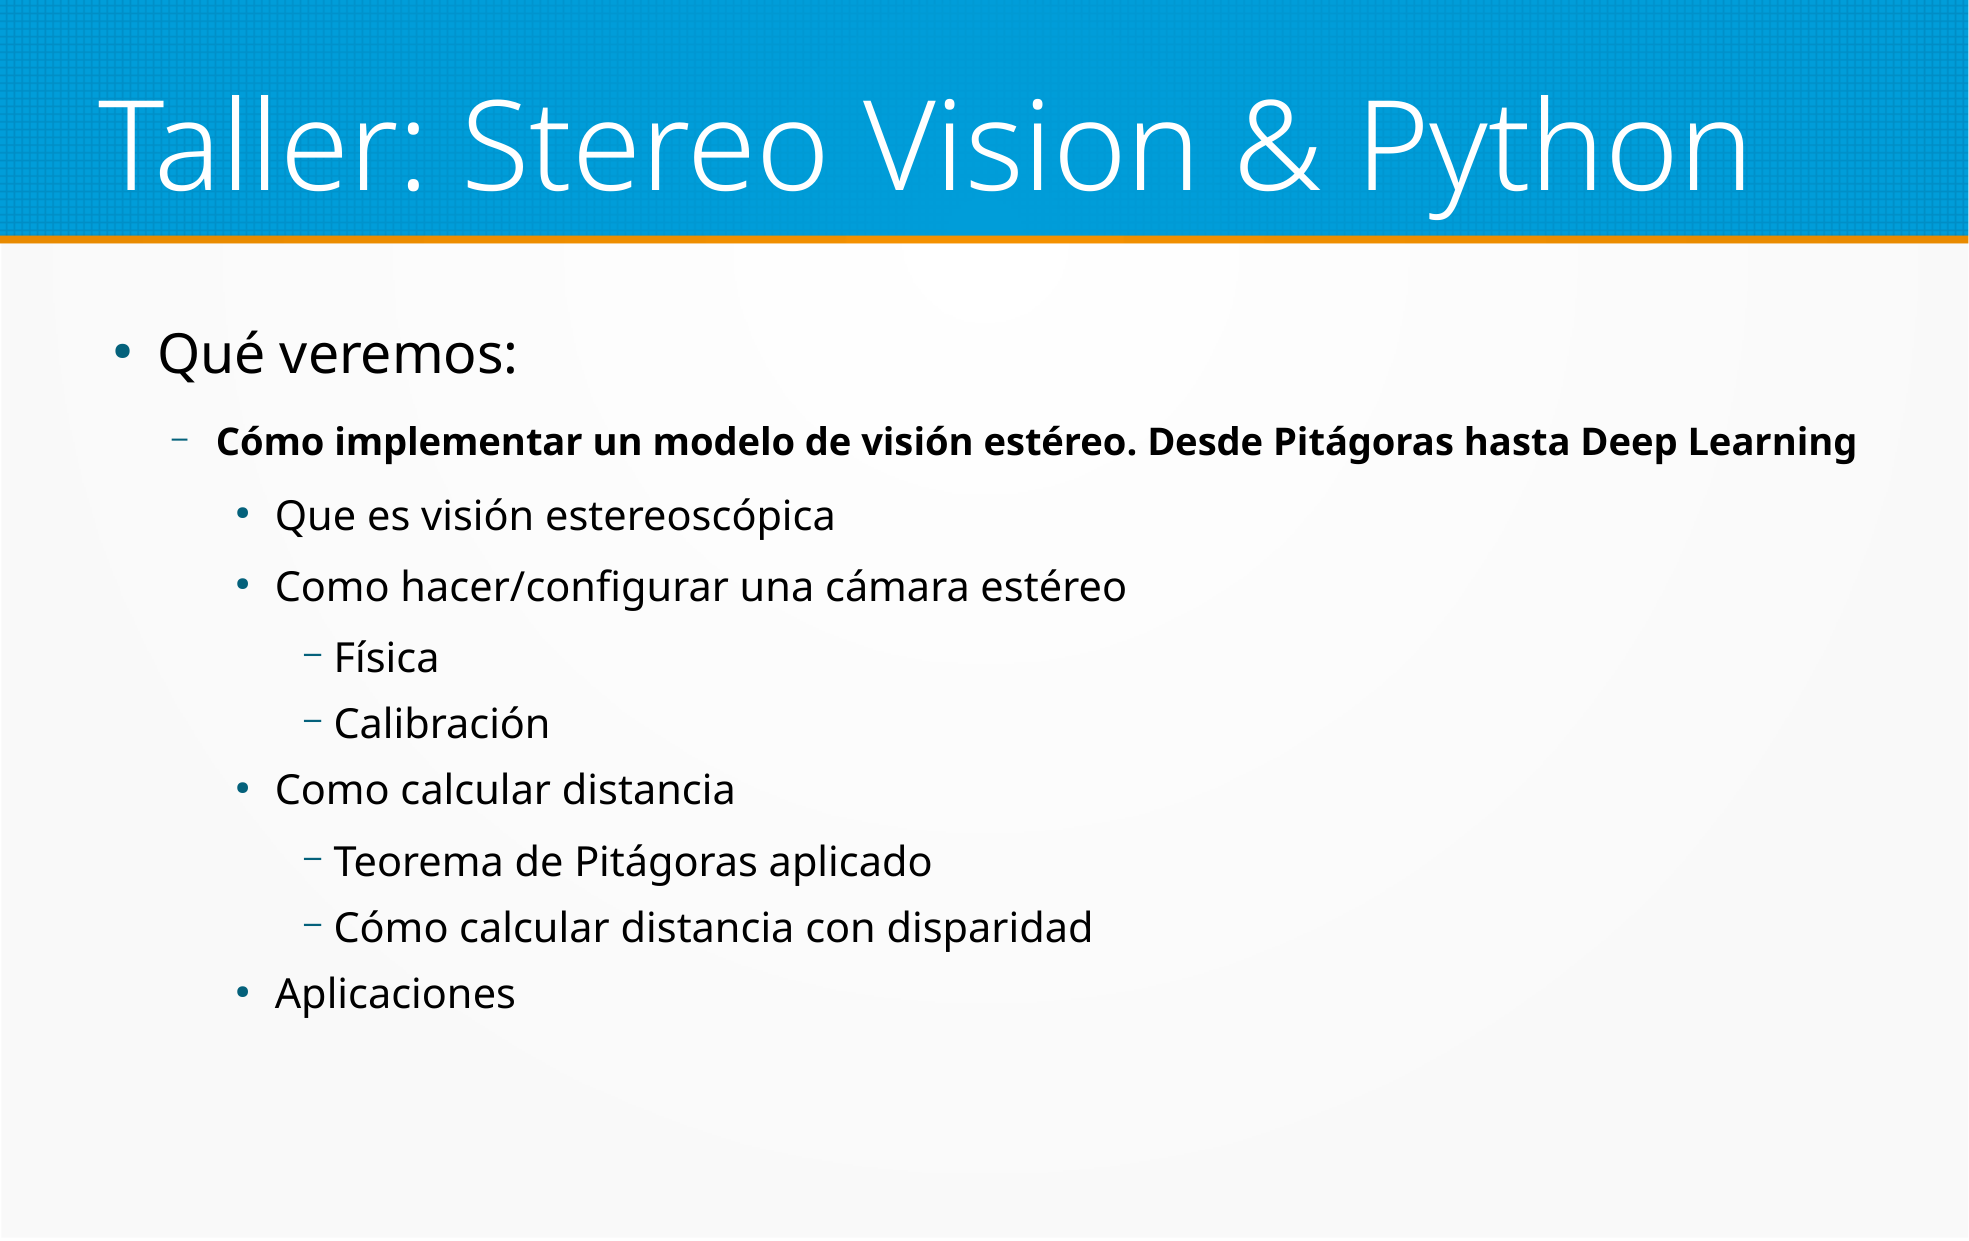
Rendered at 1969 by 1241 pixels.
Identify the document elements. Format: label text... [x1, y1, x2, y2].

title Taller: Stereo Vision & Python [98, 19, 1870, 227]
picture [0, 236, 1969, 1241]
list Qué veremos: Cómo implementar un modelo de visión estéreo. Desde Pitágoras hasta Deep Learning Que es visión estereoscópica Como hacer/configurar una cámara estéreo Física Calibración Como calcular distancia Teorema de Pitágoras aplicado Cómo calcular distancia con disparidad Aplicaciones [98, 315, 1861, 1081]
